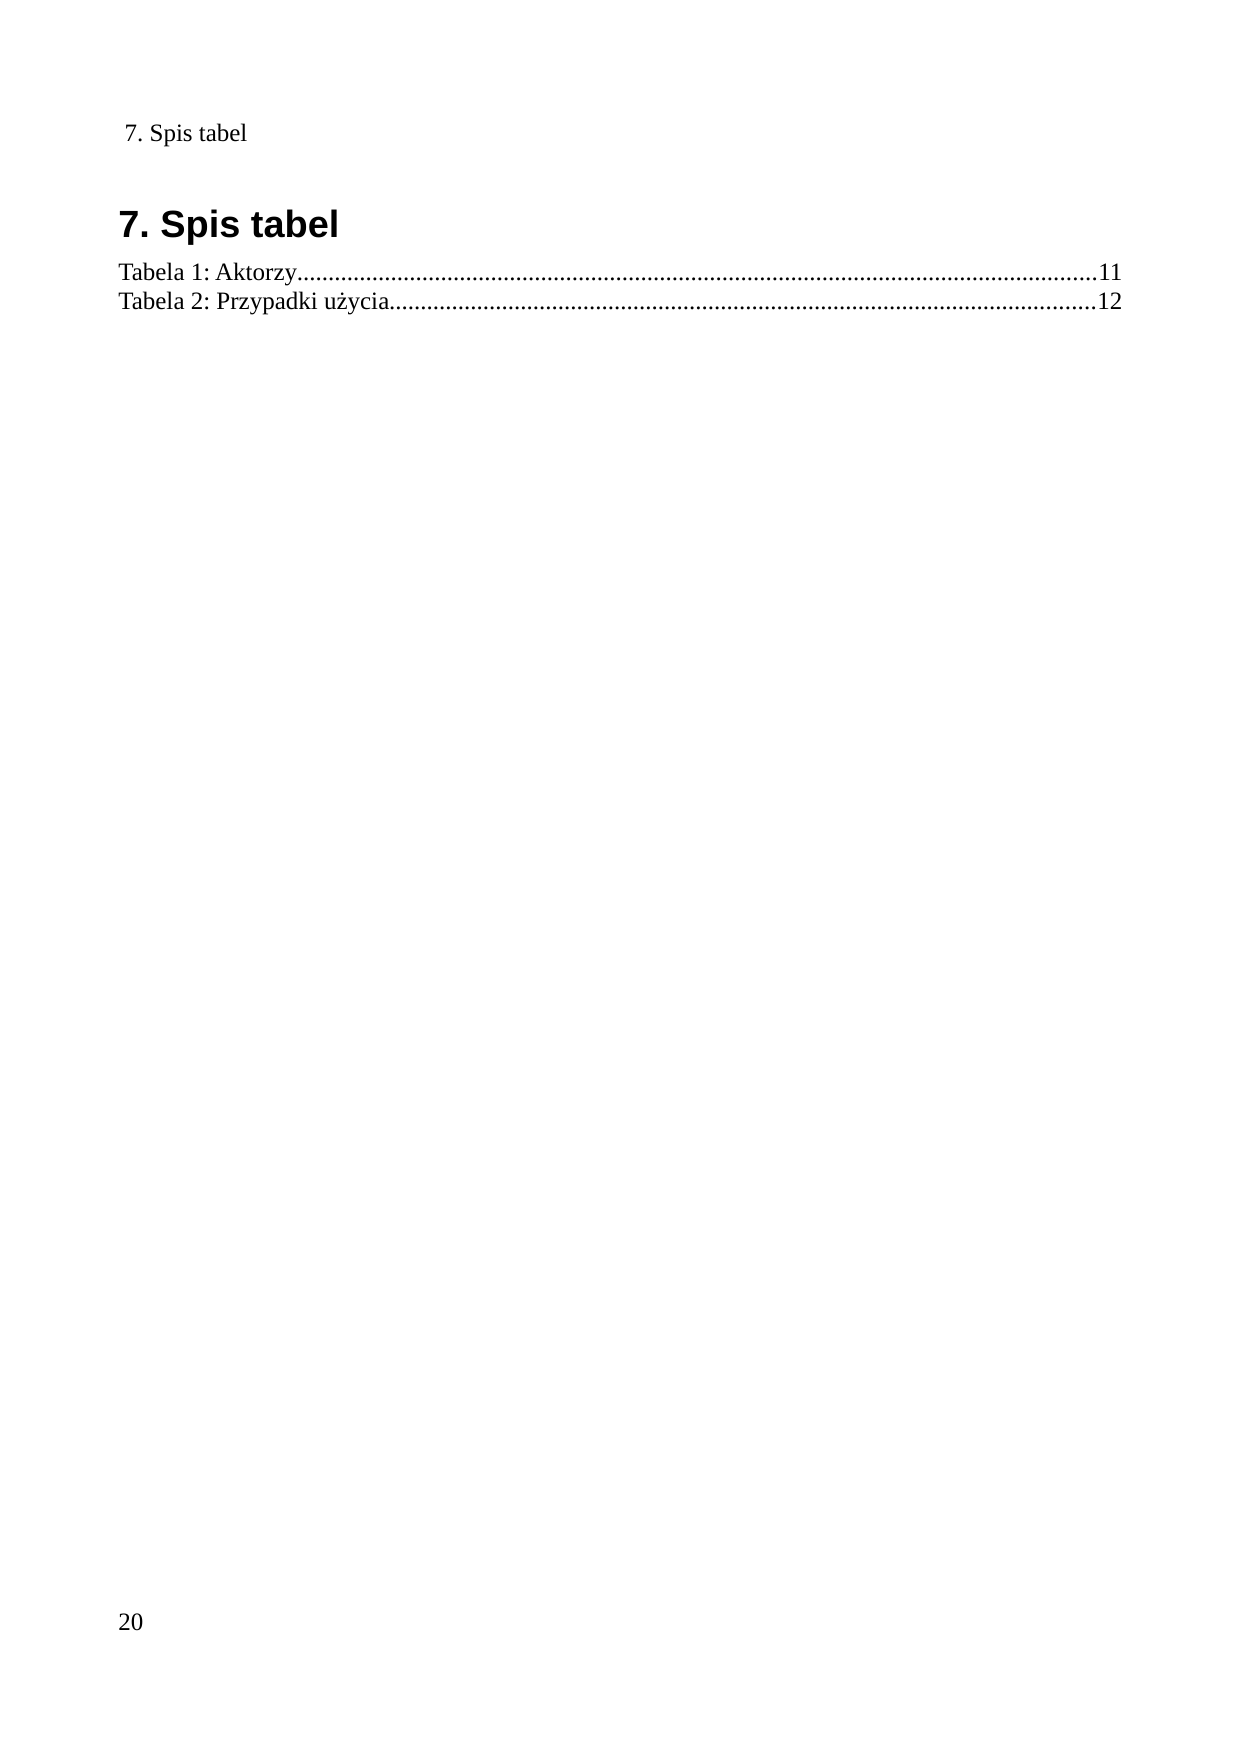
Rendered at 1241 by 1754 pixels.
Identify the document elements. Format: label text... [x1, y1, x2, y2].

text Tabela 2: Przypadki użycia 12 [118, 286, 1122, 315]
subtitle 7. Spis tabel [118, 201, 1122, 245]
text Tabela 1: Aktorzy 11 [118, 257, 1122, 286]
